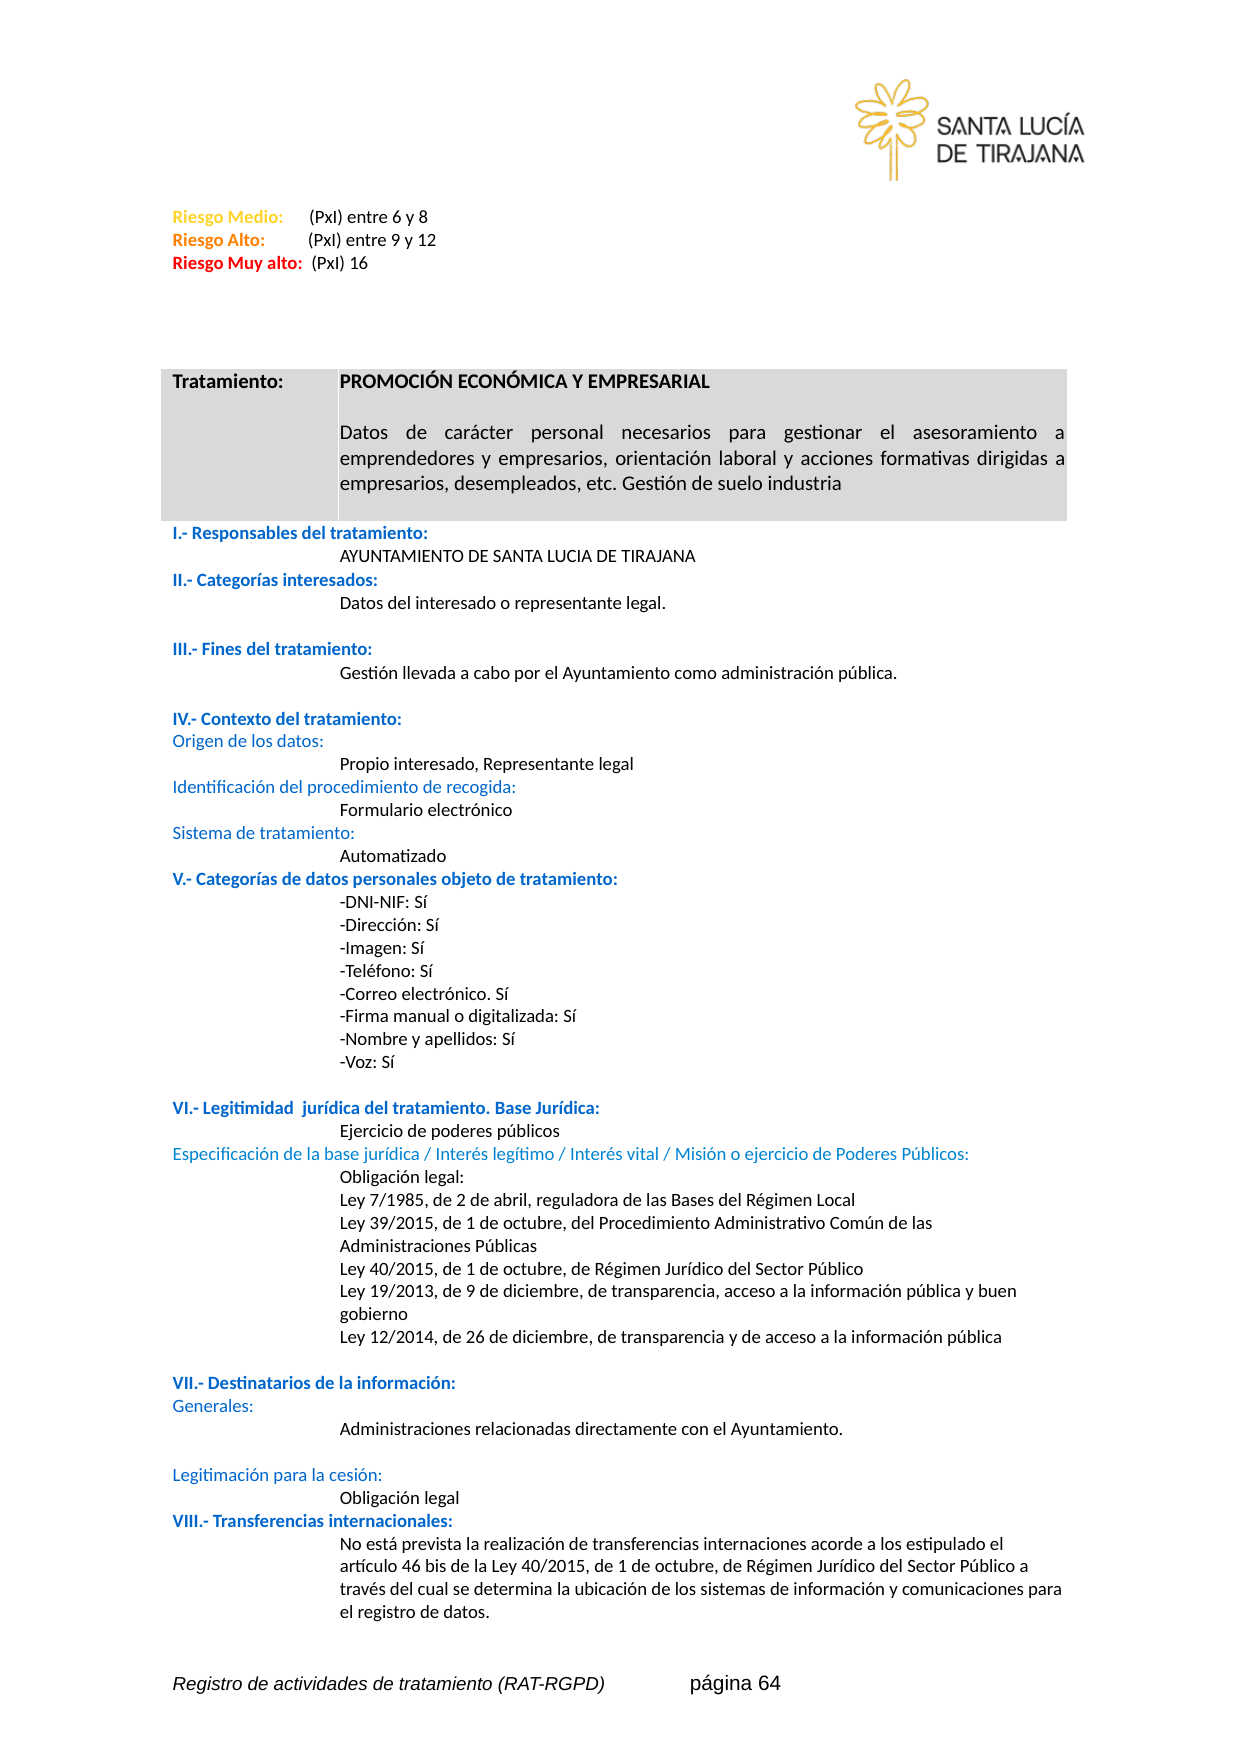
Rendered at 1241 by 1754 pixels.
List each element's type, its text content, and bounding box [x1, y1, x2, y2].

table_cell Origen de los datos: [161, 730, 1067, 752]
table_cell Sistema de tratamiento: [161, 821, 1067, 844]
table_header PROMOCIÓN ECONÓMICA Y EMPRESARIAL Datos de carácter personal necesarios para gestionar el asesoramiento a emprendedores y empresarios, orientación laboral y acciones formativas dirigidas a empresarios, desempleados, etc. Gestión de suelo industria [339, 369, 1067, 521]
table_cell [161, 545, 338, 568]
table_cell [161, 1486, 338, 1509]
table_cell Riesgo Medio: (PxI) entre 6 y 8 Riesgo Alto: (PxI) entre 9 y 12 Riesgo Muy alto: (PxI) 16 [161, 205, 1067, 297]
table_cell Automatizado [339, 844, 1067, 867]
table_cell Especificación de la base jurídica / Interés legítimo / Interés vital / Misión o ejercicio de Poderes Públicos: [161, 1142, 1067, 1165]
table_cell [161, 844, 338, 867]
table_cell [161, 592, 338, 637]
table_cell [161, 1532, 338, 1623]
table_cell AYUNTAMIENTO DE SANTA LUCIA DE TIRAJANA [339, 545, 1067, 568]
table_cell VIII.- Transferencias internacionales: [161, 1509, 1067, 1532]
table_cell Propio interesado, Representante legal [339, 753, 1067, 775]
table_cell Gestión llevada a cabo por el Ayuntamiento como administración pública. [339, 661, 1067, 707]
table_cell [161, 661, 338, 707]
table_cell Obligación legal [339, 1486, 1067, 1509]
table_cell Formulario electrónico [339, 798, 1067, 821]
table_cell I.- Responsables del tratamiento: [161, 521, 1067, 545]
table_cell Administraciones relacionadas directamente con el Ayuntamiento. [339, 1417, 1067, 1463]
picture [827, 75, 1100, 182]
table_cell II.- Categorías interesados: [161, 568, 1067, 592]
table_cell Ejercicio de poderes públicos [339, 1119, 1067, 1142]
table_cell V.- Categorías de datos personales objeto de tratamiento: [161, 867, 1067, 890]
table_cell No está prevista la realización de transferencias internaciones acorde a los estipulado el artículo 46 bis de la Ley 40/2015, de 1 de octubre, de Régimen Jurídico del Sector Público a través del cual se determina la ubicación de los sistemas de información y comunicaciones para el registro de datos. [339, 1532, 1067, 1623]
table_cell VII.- Destinatarios de la información: [161, 1371, 1067, 1394]
table_cell Identificación del procedimiento de recogida: [161, 775, 1067, 798]
table_cell Legitimación para la cesión: [161, 1463, 1067, 1486]
table_cell III.- Fines del tratamiento: [161, 638, 1067, 661]
table_cell Generales: [161, 1394, 1067, 1417]
table_cell [161, 798, 338, 821]
table_cell [161, 1165, 338, 1371]
table_cell Datos del interesado o representante legal. [339, 592, 1067, 637]
table_cell IV.- Contexto del tratamiento: [161, 707, 1067, 729]
table_cell Obligación legal: Ley 7/1985, de 2 de abril, reguladora de las Bases del Régimen Local Ley 39/2015, de 1 de octubre, del Procedimiento Administrativo Común de las Administraciones Públicas Ley 40/2015, de 1 de octubre, de Régimen Jurídico del Sector Público Ley 19/2013, de 9 de diciembre, de transparencia, acceso a la información pública y buen gobierno Ley 12/2014, de 26 de diciembre, de transparencia y de acceso a la información pública [339, 1165, 1067, 1371]
table_cell [161, 1417, 338, 1463]
table_cell VI.- Legitimidad jurídica del tratamiento. Base Jurídica: [161, 1096, 1067, 1119]
table_header Tratamiento: [161, 369, 338, 521]
table_cell -DNI-NIF: Sí -Dirección: Sí -Imagen: Sí -Teléfono: Sí -Correo electrónico. Sí -Firma manual o digitalizada: Sí -Nombre y apellidos: Sí -Voz: Sí [339, 890, 1067, 1096]
table_cell [161, 753, 338, 775]
table_cell [161, 890, 338, 1096]
table_cell [161, 1119, 338, 1142]
